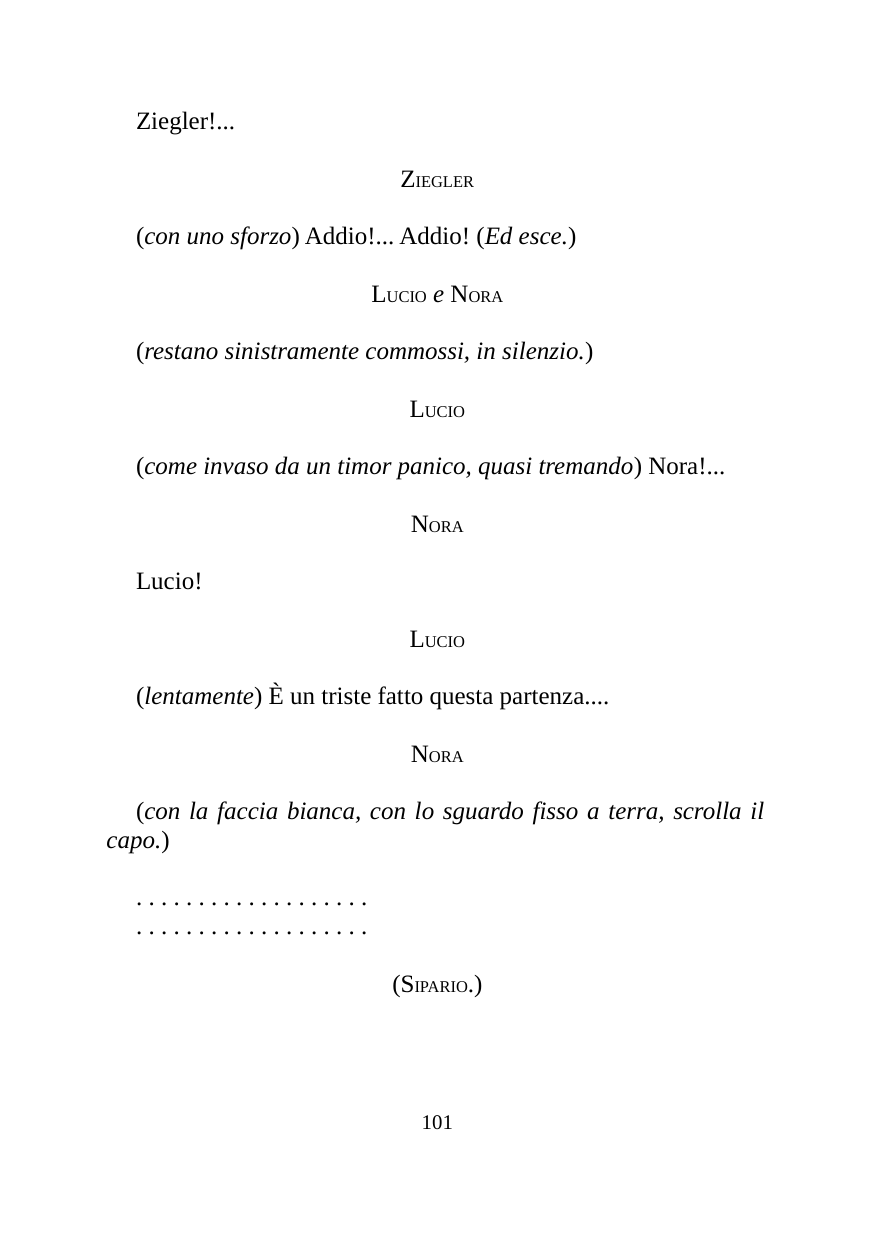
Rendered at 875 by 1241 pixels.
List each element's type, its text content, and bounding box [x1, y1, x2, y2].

text (restano sinistramente commossi, in silenzio.) [106, 336, 768, 365]
text (lentamente) È un triste fatto questa partenza.... [106, 681, 768, 710]
text Nora [106, 739, 768, 767]
text Ziegler [106, 164, 768, 192]
text Lucio! [106, 566, 768, 595]
text Lucio [106, 624, 768, 652]
text (con uno sforzo) Addio!... Addio! (Ed esce.) [106, 221, 768, 250]
text Lucio e Nora [106, 279, 768, 307]
text . . . . . . . . . . . . . . . . . . . [106, 882, 768, 911]
text (Sipario.) [106, 969, 768, 997]
text Lucio [106, 394, 768, 422]
text (come invaso da un timor panico, quasi tremando) Nora!... [106, 451, 768, 480]
text Nora [106, 509, 768, 537]
text Ziegler!... [106, 106, 768, 135]
text . . . . . . . . . . . . . . . . . . . [106, 911, 768, 940]
text (con la faccia bianca, con lo sguardo fisso a terra, scrolla il capo.) [106, 796, 768, 854]
